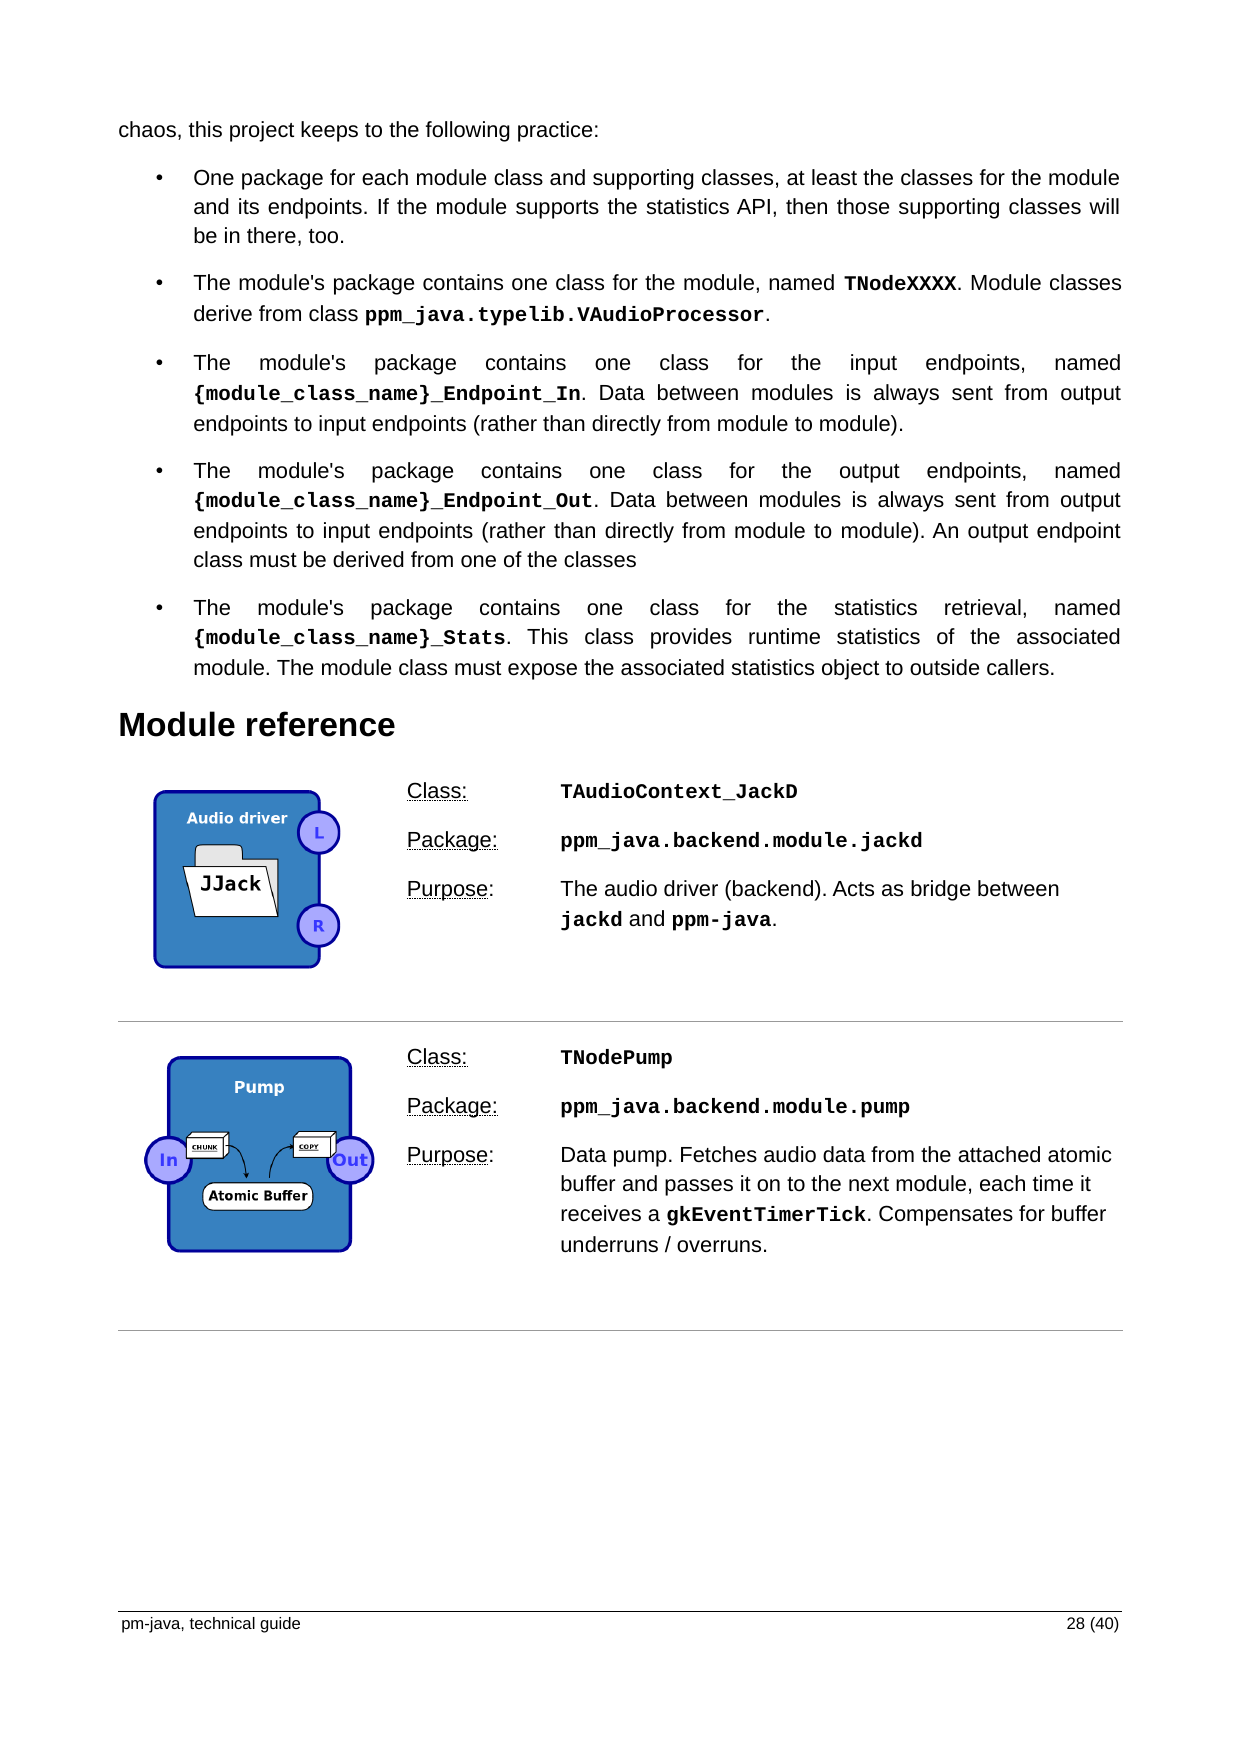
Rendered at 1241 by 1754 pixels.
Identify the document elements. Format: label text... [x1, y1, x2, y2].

table_cell [118, 1022, 401, 1330]
list The module's package contains one class for the statistics retrieval, named {module_class_name}_Stats. This class provides runtime statistics of the associated module. The module class must expose the associated statistics object to outside callers. [156, 595, 1122, 680]
table_header Class: TAudioContext_JackD Package: ppm_java.backend.module.jackd Purpose: The audio driver (backend). Acts as bridge between jackd and ppm-java. [401, 756, 1123, 1021]
list The module's package contains one class for the output endpoints, named {module_class_name}_Endpoint_Out. Data between modules is always sent from output endpoints to input endpoints (rather than directly from module to module). An output endpoint class must be derived from one of the classes [156, 458, 1122, 572]
picture [144, 1056, 375, 1253]
picture [153, 790, 341, 969]
table_header [118, 756, 401, 1021]
list The module's package contains one class for the module, named TNodeXXXX. Module classes derive from class ppm_java.typelib.VAudioProcessor. [156, 271, 1122, 328]
text chaos, this project keeps to the following practice: [118, 118, 1122, 143]
subtitle Module reference [118, 706, 1122, 743]
table_cell Class: TNodePump Package: ppm_java.backend.module.pump Purpose: Data pump. Fetches audio data from the attached atomic buffer and passes it on to the next module, each time it receives a gkEventTimerTick. Compensates for buffer underruns / overruns. [401, 1022, 1123, 1330]
list One package for each module class and supporting classes, at least the classes for the module and its endpoints. If the module supports the statistics API, then those supporting classes will be in there, too. [156, 165, 1122, 248]
list The module's package contains one class for the input endpoints, named {module_class_name}_Endpoint_In. Data between modules is always sent from output endpoints to input endpoints (rather than directly from module to module). [156, 351, 1122, 436]
